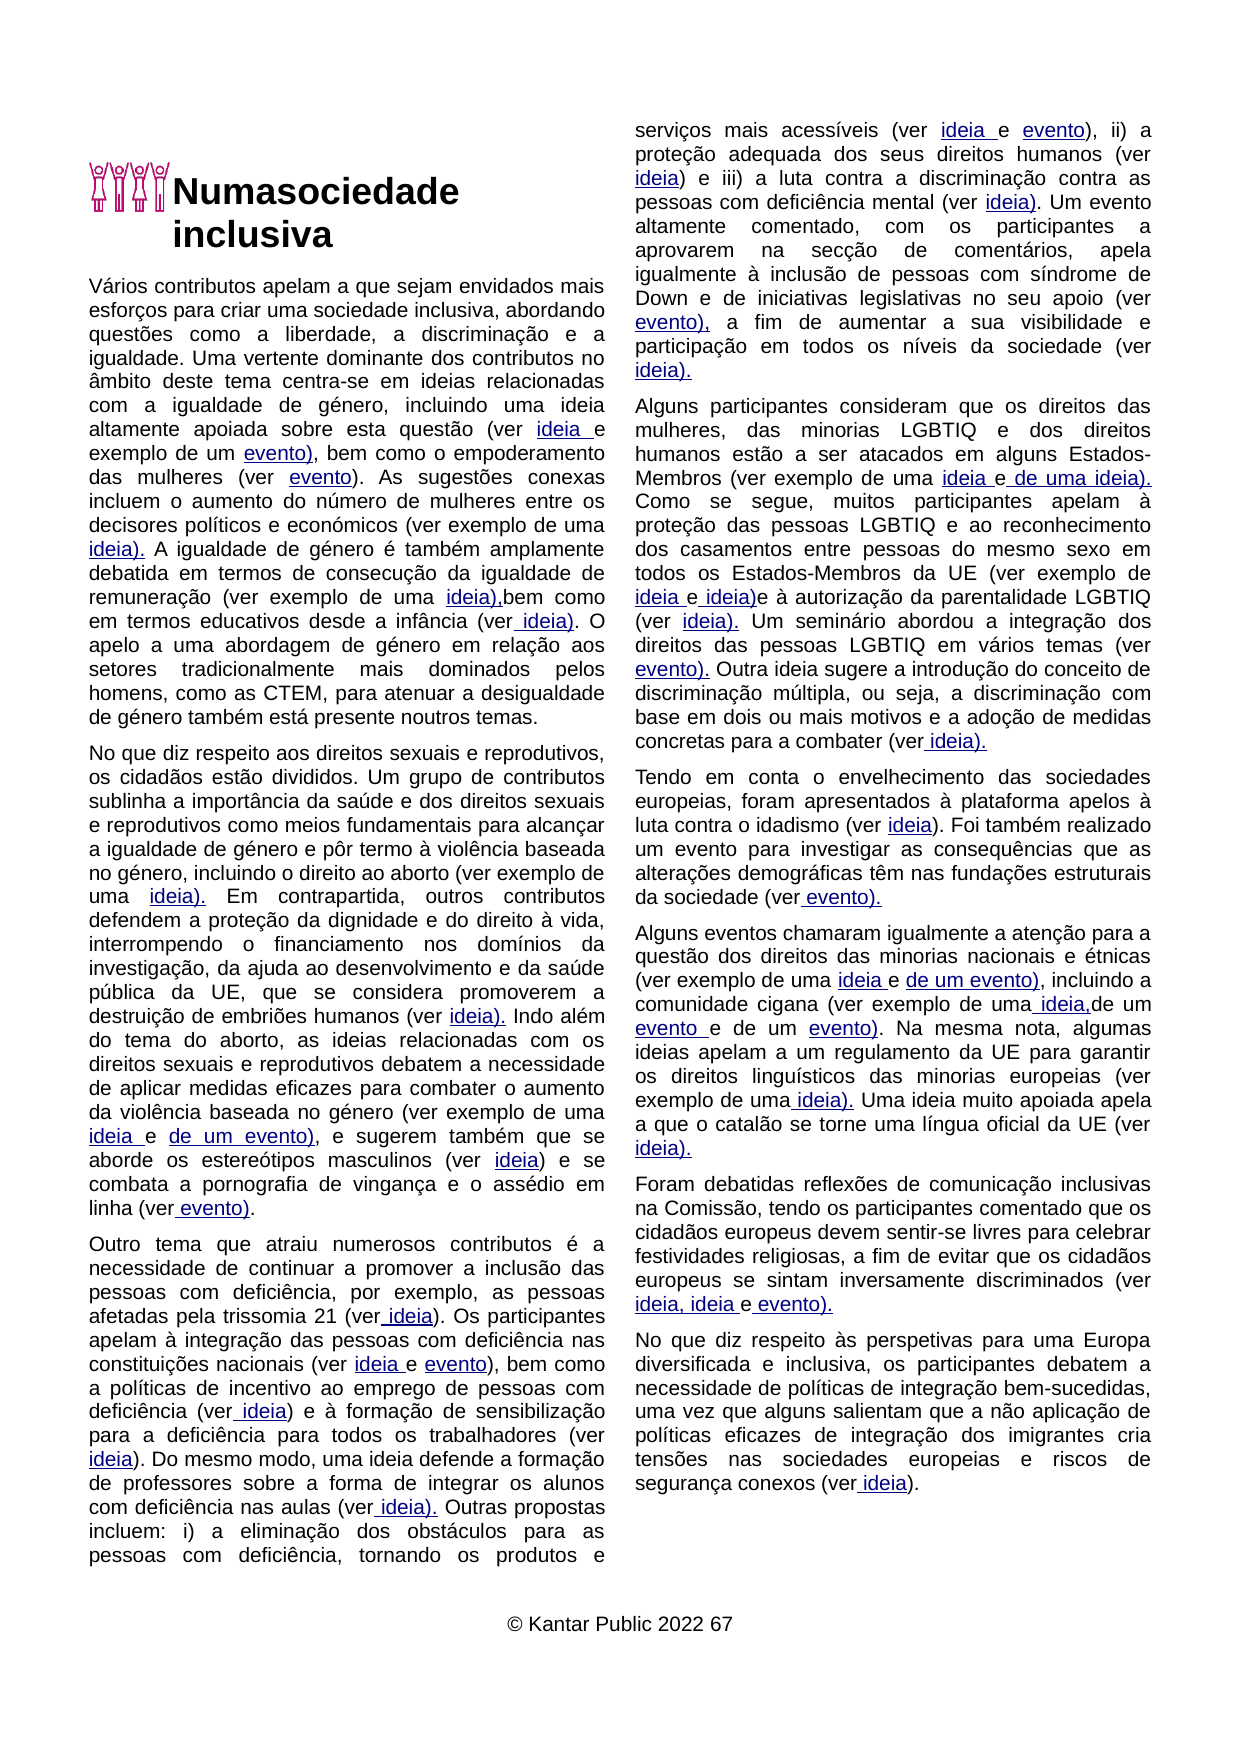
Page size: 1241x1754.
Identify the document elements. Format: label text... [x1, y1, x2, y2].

text Foram debatidas reflexões de comunicação inclusivas na Comissão, tendo os participantes comentado que os cidadãos europeus devem sentir-se livres para celebrar festividades religiosas, a fim de evitar que os cidadãos europeus se sintam inversamente discriminados (ver ideia, ideia e evento). [635, 1172, 1152, 1316]
text serviços mais acessíveis (ver ideia e evento), ii) a proteção adequada dos seus direitos humanos (ver ideia) e iii) a luta contra a discriminação contra as pessoas com deficiência mental (ver ideia). Um evento altamente comentado, com os participantes a aprovarem na secção de comentários, apela igualmente à inclusão de pessoas com síndrome de Down e de iniciativas legislativas no seu apoio (ver evento), a fim de aumentar a sua visibilidade e participação em todos os níveis da sociedade (ver ideia). [635, 118, 1152, 382]
text Alguns participantes consideram que os direitos das mulheres, das minorias LGBTIQ e dos direitos humanos estão a ser atacados em alguns Estados-Membros (ver exemplo de uma ideia e de uma ideia). Como se segue, muitos participantes apelam à proteção das pessoas LGBTIQ e ao reconhecimento dos casamentos entre pessoas do mesmo sexo em todos os Estados-Membros da UE (ver exemplo de ideia e ideia)e à autorização da parentalidade LGBTIQ (ver ideia). Um seminário abordou a integração dos direitos das pessoas LGBTIQ em vários temas (ver evento). Outra ideia sugere a introdução do conceito de discriminação múltipla, ou seja, a discriminação com base em dois ou mais motivos e a adoção de medidas concretas para a combater (ver ideia). [635, 393, 1152, 753]
text Tendo em conta o envelhecimento das sociedades europeias, foram apresentados à plataforma apelos à luta contra o idadismo (ver ideia). Foi também realizado um evento para investigar as consequências que as alterações demográficas têm nas fundações estruturais da sociedade (ver evento). [635, 765, 1152, 908]
text No que diz respeito às perspetivas para uma Europa diversificada e inclusiva, os participantes debatem a necessidade de políticas de integração bem-sucedidas, uma vez que alguns salientam que a não aplicação de políticas eficazes de integração dos imigrantes cria tensões nas sociedades europeias e riscos de segurança conexos (ver ideia). [635, 1327, 1152, 1495]
text Vários contributos apelam a que sejam envidados mais esforços para criar uma sociedade inclusiva, abordando questões como a liberdade, a discriminação e a igualdade. Uma vertente dominante dos contributos no âmbito deste tema centra-se em ideias relacionadas com a igualdade de género, incluindo uma ideia altamente apoiada sobre esta questão (ver ideia e exemplo de um evento), bem como o empoderamento das mulheres (ver evento). As sugestões conexas incluem o aumento do número de mulheres entre os decisores políticos e económicos (ver exemplo de uma ideia). A igualdade de género é também amplamente debatida em termos de consecução da igualdade de remuneração (ver exemplo de uma ideia),bem como em termos educativos desde a infância (ver ideia). O apelo a uma abordagem de género em relação aos setores tradicionalmente mais dominados pelos homens, como as CTEM, para atenuar a desigualdade de género também está presente noutros temas. [88, 273, 605, 729]
picture [87, 146, 172, 231]
text Outro tema que atraiu numerosos contributos é a necessidade de continuar a promover a inclusão das pessoas com deficiência, por exemplo, as pessoas afetadas pela trissomia 21 (ver ideia). Os participantes apelam à integração das pessoas com deficiência nas constituições nacionais (ver ideia e evento), bem como a políticas de incentivo ao emprego de pessoas com deficiência (ver ideia) e à formação de sensibilização para a deficiência para todos os trabalhadores (ver ideia). Do mesmo modo, uma ideia defende a formação de professores sobre a forma de integrar os alunos com deficiência nas aulas (ver ideia). Outras propostas incluem: i) a eliminação dos obstáculos para as pessoas com deficiência, tornando os produtos e [88, 1232, 605, 1567]
text Alguns eventos chamaram igualmente a atenção para a questão dos direitos das minorias nacionais e étnicas (ver exemplo de uma ideia e de um evento), incluindo a comunidade cigana (ver exemplo de uma ideia,de um evento e de um evento). Na mesma nota, algumas ideias apelam a um regulamento da UE para garantir os direitos linguísticos das minorias europeias (ver exemplo de uma ideia). Uma ideia muito apoiada apela a que o catalão se torne uma língua oficial da UE (ver ideia). [635, 920, 1152, 1160]
text No que diz respeito aos direitos sexuais e reprodutivos, os cidadãos estão divididos. Um grupo de contributos sublinha a importância da saúde e dos direitos sexuais e reprodutivos como meios fundamentais para alcançar a igualdade de género e pôr termo à violência baseada no género, incluindo o direito ao aborto (ver exemplo de uma ideia). Em contrapartida, outros contributos defendem a proteção da dignidade e do direito à vida, interrompendo o financiamento nos domínios da investigação, da ajuda ao desenvolvimento e da saúde pública da UE, que se considera promoverem a destruição de embriões humanos (ver ideia). Indo além do tema do aborto, as ideias relacionadas com os direitos sexuais e reprodutivos debatem a necessidade de aplicar medidas eficazes para combater o aumento da violência baseada no género (ver exemplo de uma ideia e de um evento), e sugerem também que se aborde os estereótipos masculinos (ver ideia) e se combata a pornografia de vingança e o assédio em linha (ver evento). [88, 741, 605, 1220]
subtitle Numasociedade inclusiva [88, 231, 605, 255]
